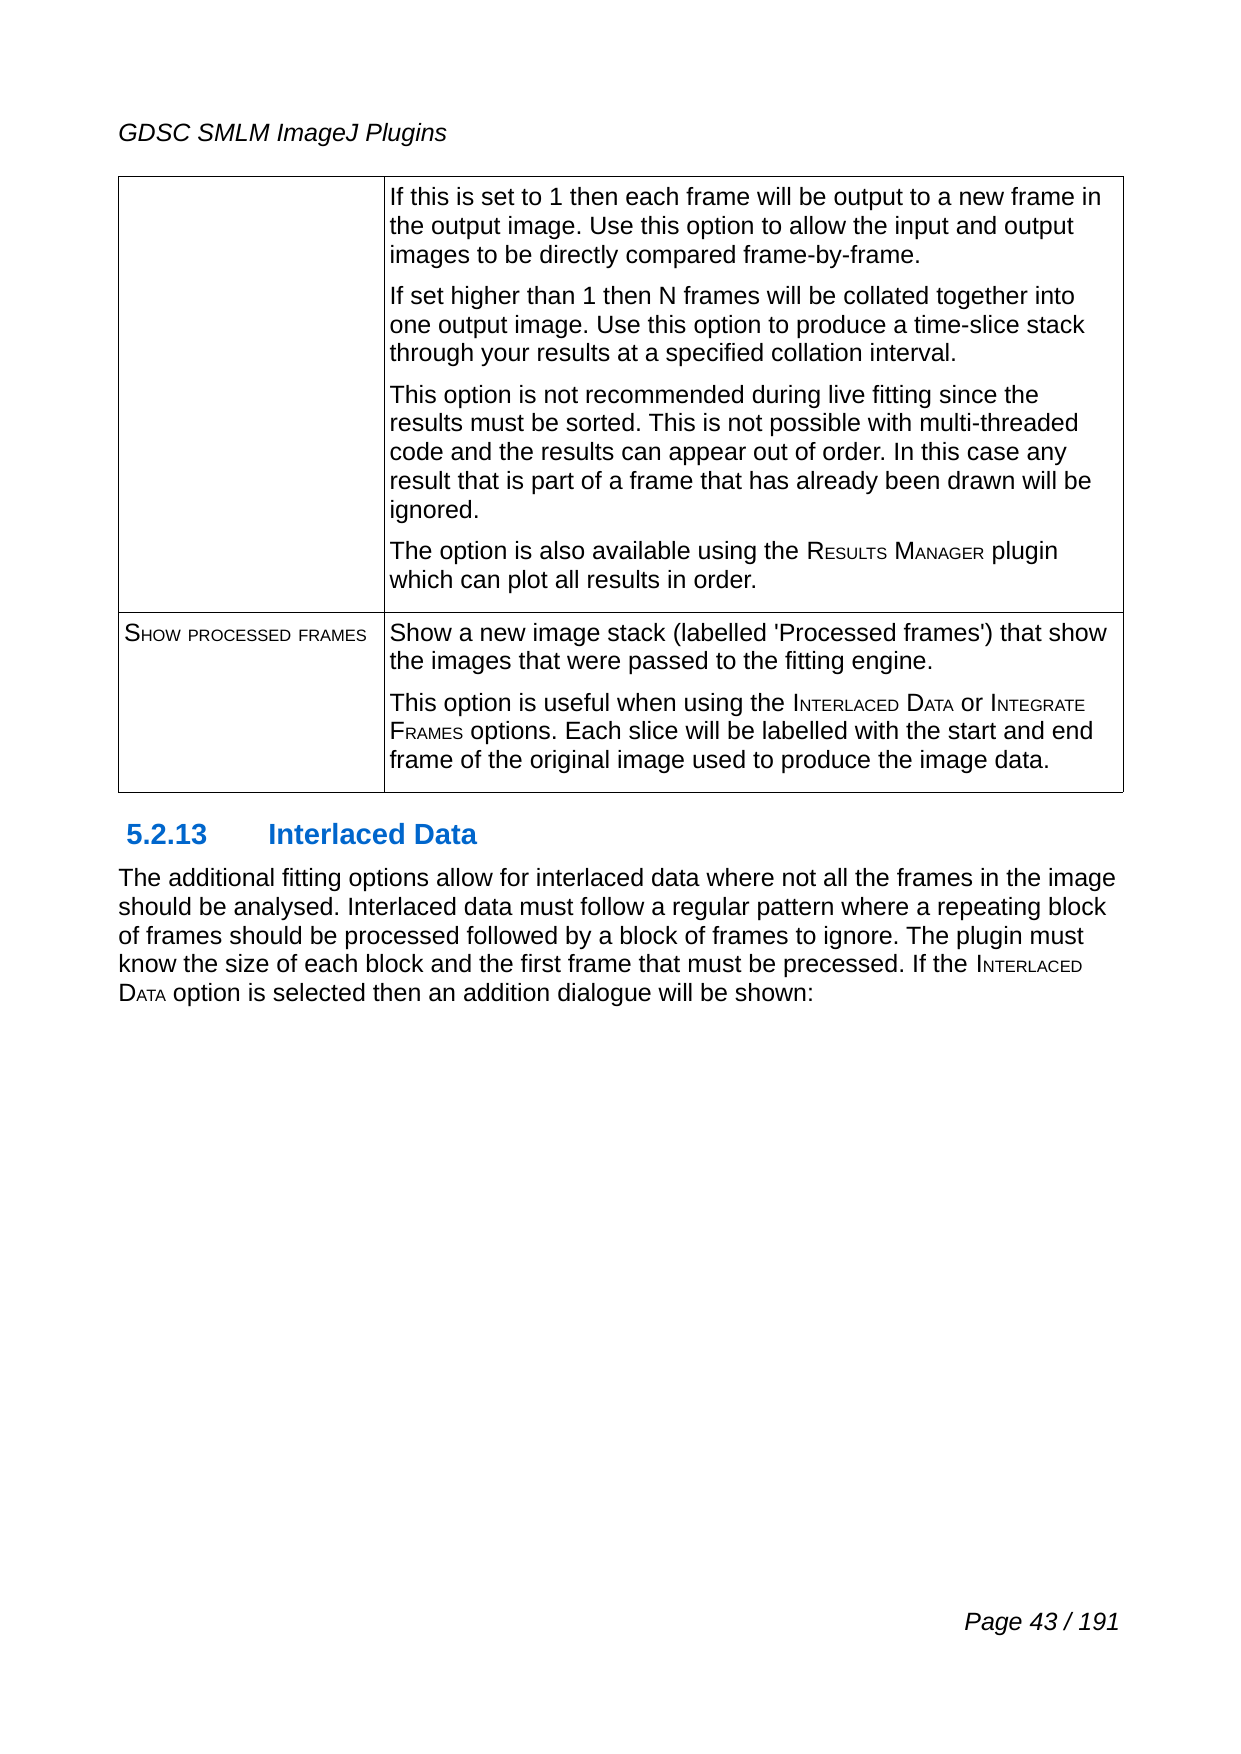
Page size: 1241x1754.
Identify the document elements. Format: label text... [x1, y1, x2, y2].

table_cell Show a new image stack (labelled 'Processed frames') that show the images that were passed to the fitting engine. This option is useful when using the Interlaced Data or Integrate Frames options. Each slice will be labelled with the start and end frame of the original image used to produce the image data. [385, 613, 1123, 792]
subtitle Interlaced Data [118, 817, 1122, 851]
text The additional fitting options allow for interlaced data where not all the frames in the image should be analysed. Interlaced data must follow a regular pattern where a repeating block of frames should be processed followed by a block of frames to ignore. The plugin must know the size of each block and the first frame that must be precessed. If the Interlaced Data option is selected then an addition dialogue will be shown: [118, 863, 1122, 1007]
table_cell [119, 177, 384, 612]
table_cell Show processed frames [119, 613, 384, 792]
table_cell If this is set to 1 then each frame will be output to a new frame in the output image. Use this option to allow the input and output images to be directly compared frame-by-frame. If set higher than 1 then N frames will be collated together into one output image. Use this option to produce a time-slice stack through your results at a specified collation interval. This option is not recommended during live fitting since the results must be sorted. This is not possible with multi-threaded code and the results can appear out of order. In this case any result that is part of a frame that has already been drawn will be ignored. The option is also available using the Results Manager plugin which can plot all results in order. [385, 177, 1123, 612]
